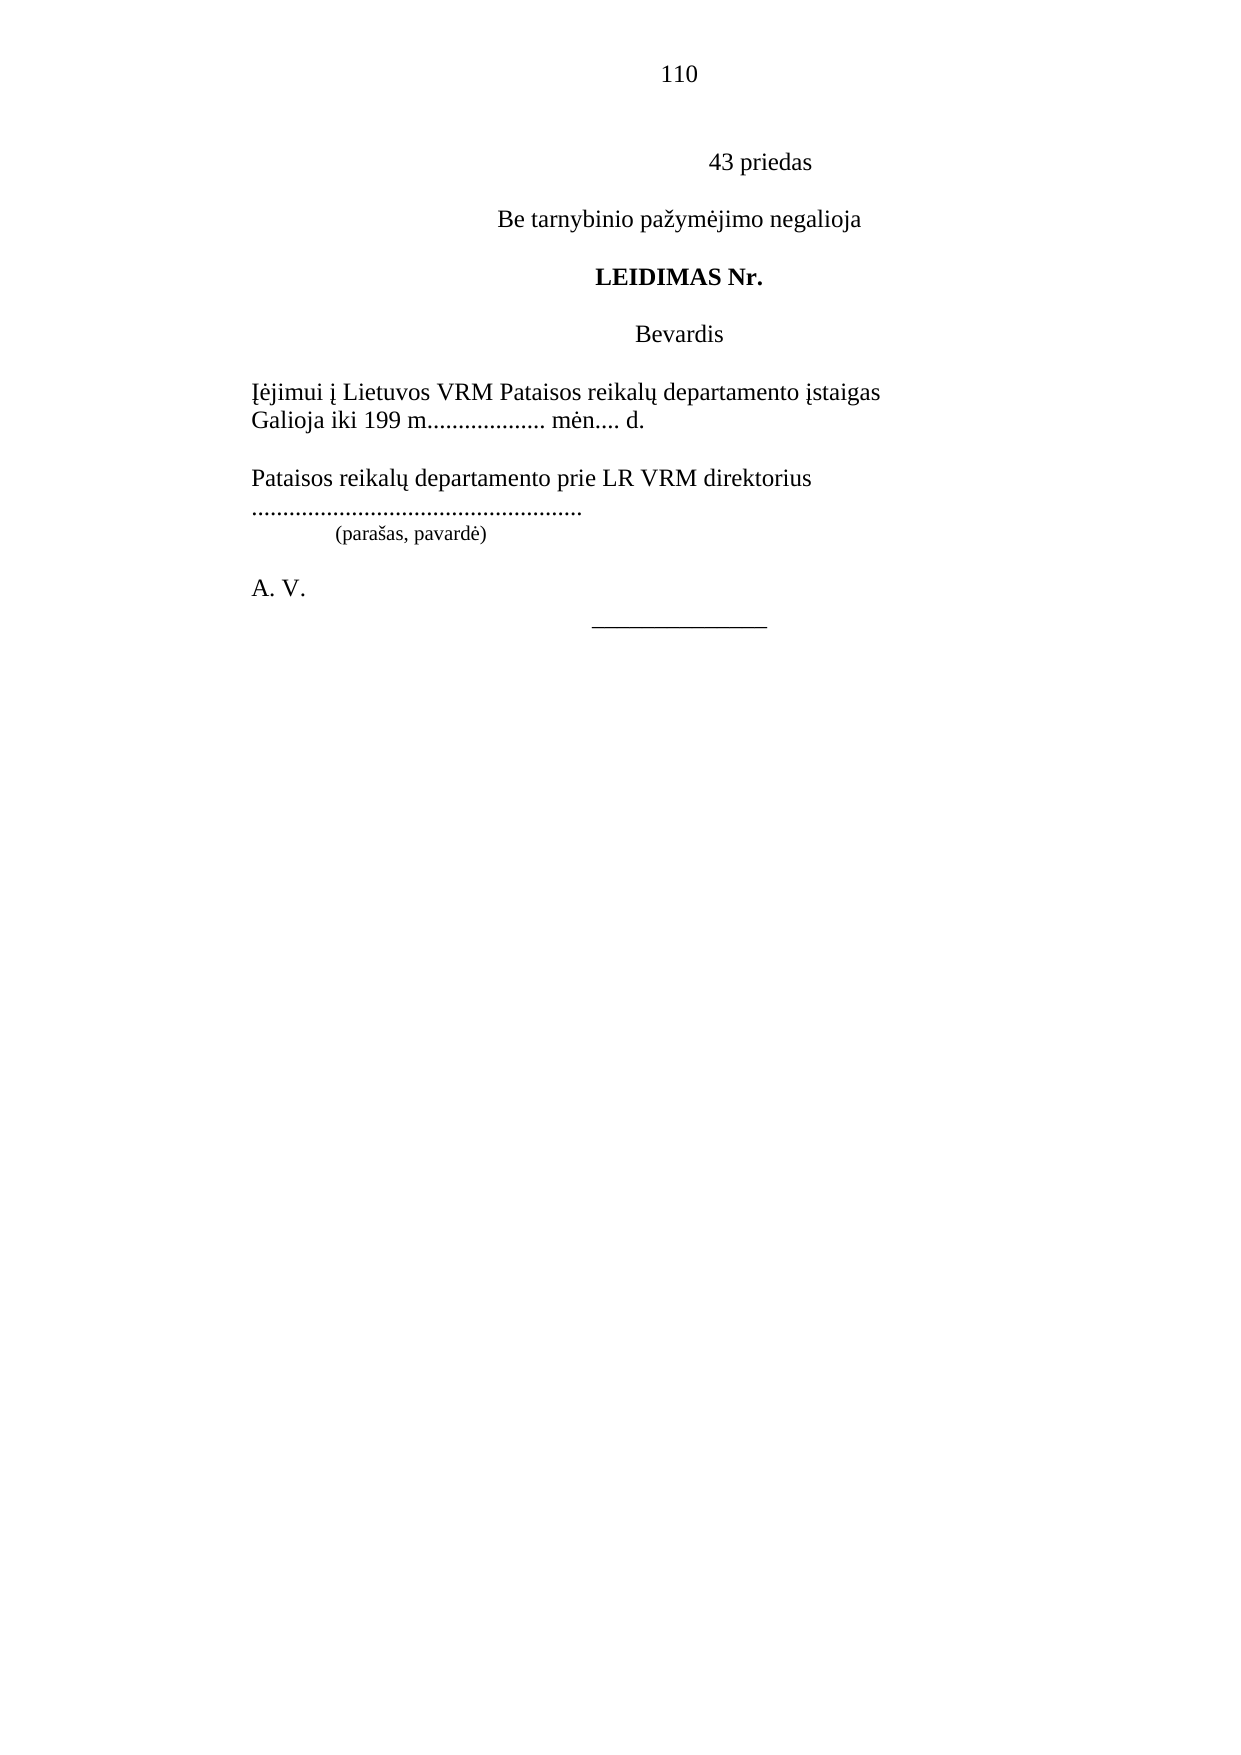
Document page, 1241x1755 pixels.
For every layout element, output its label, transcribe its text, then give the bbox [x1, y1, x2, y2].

text Bevardis [177, 319, 1181, 348]
text ..................................................... [177, 492, 1181, 521]
text LEIDIMAS Nr. [177, 262, 1181, 291]
text Įėjimui į Lietuvos VRM Pataisos reikalų departamento įstaigas [177, 377, 1181, 406]
text (parašas, pavardė) [177, 521, 1181, 545]
text A. V. [177, 573, 1181, 602]
text 43 priedas [177, 147, 1181, 176]
text Galioja iki 199 m................... mėn.... d. [177, 406, 1181, 434]
text Be tarnybinio pažymėjimo negalioja [177, 204, 1181, 233]
text Pataisos reikalų departamento prie LR VRM direktorius [177, 463, 1181, 492]
text ______________ [177, 602, 1181, 631]
